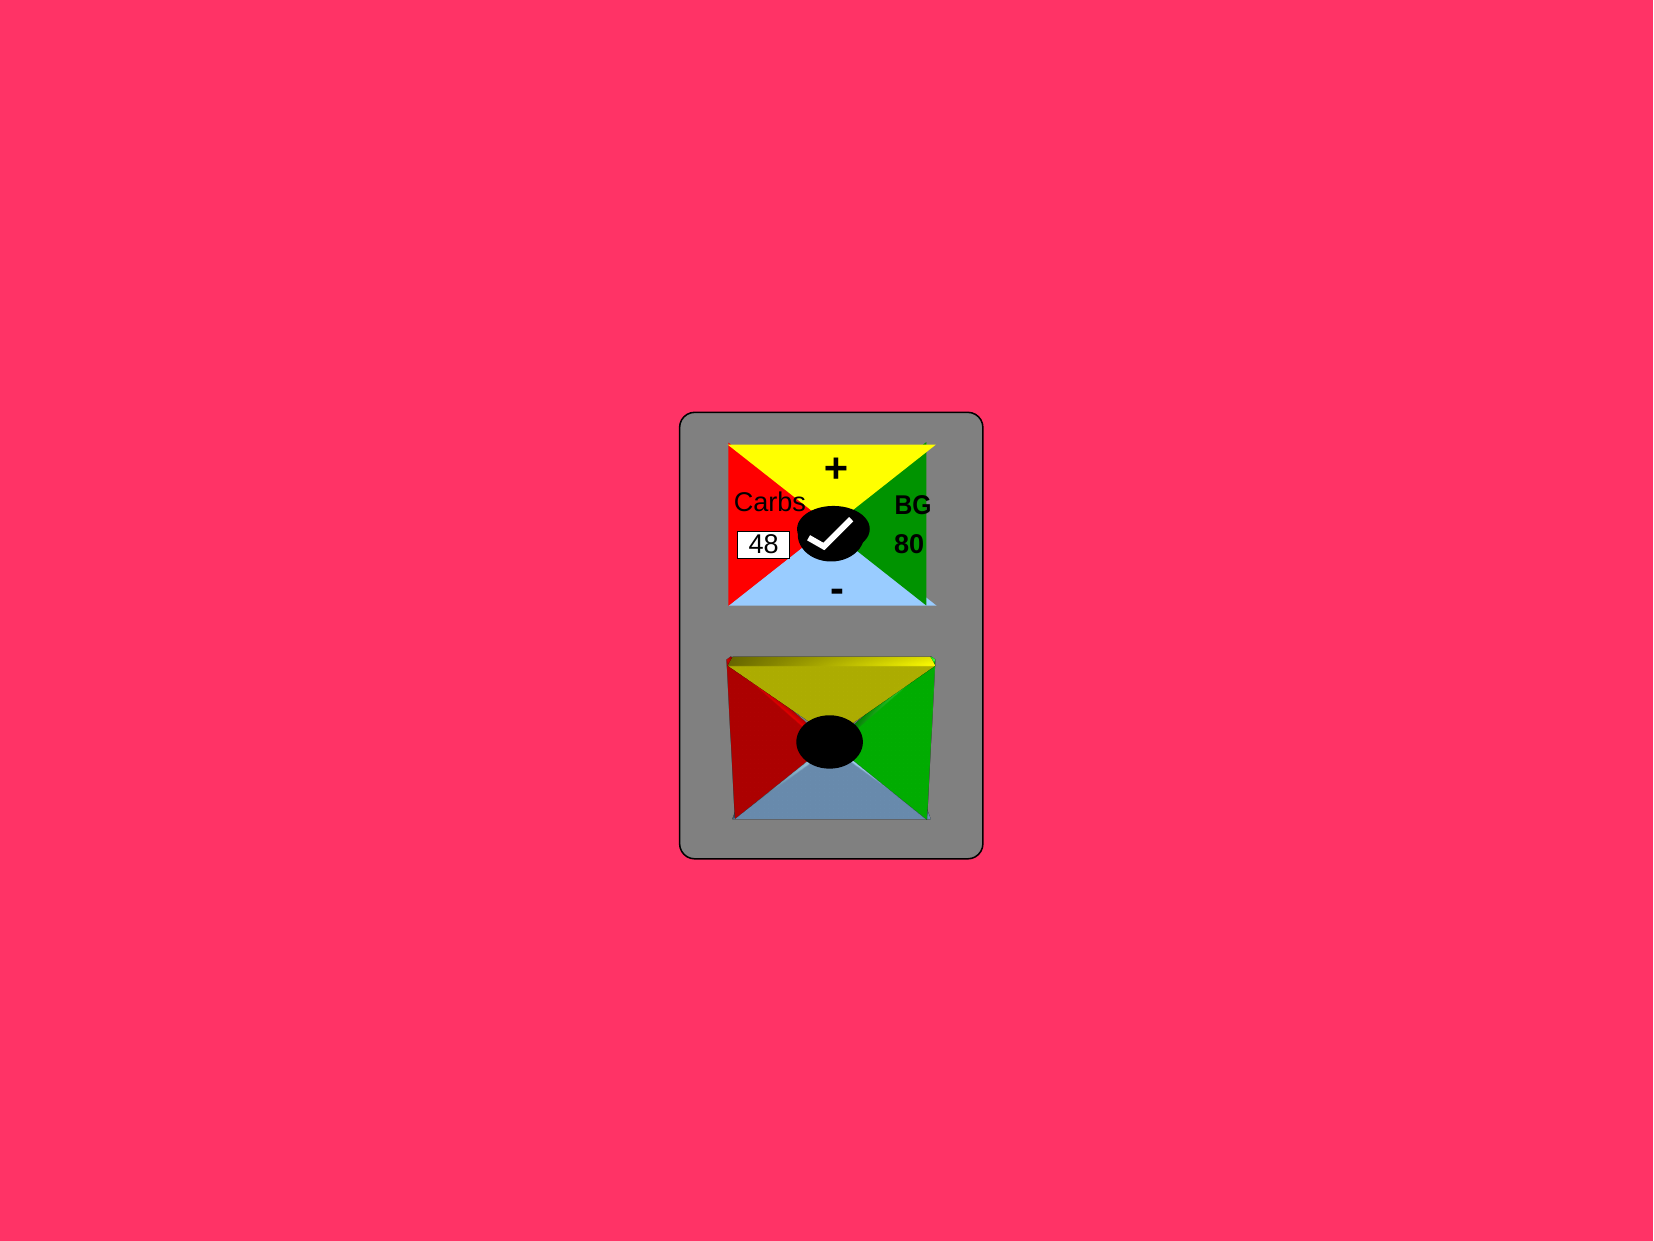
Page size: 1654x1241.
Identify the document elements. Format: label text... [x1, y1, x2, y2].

text_box [679, 412, 983, 859]
text_box 80 [879, 522, 939, 568]
text_box 48 [737, 531, 790, 559]
text_box - [777, 555, 898, 589]
text_box BG [874, 477, 952, 527]
text_box + [770, 435, 903, 497]
text_box Carbs [705, 474, 835, 511]
